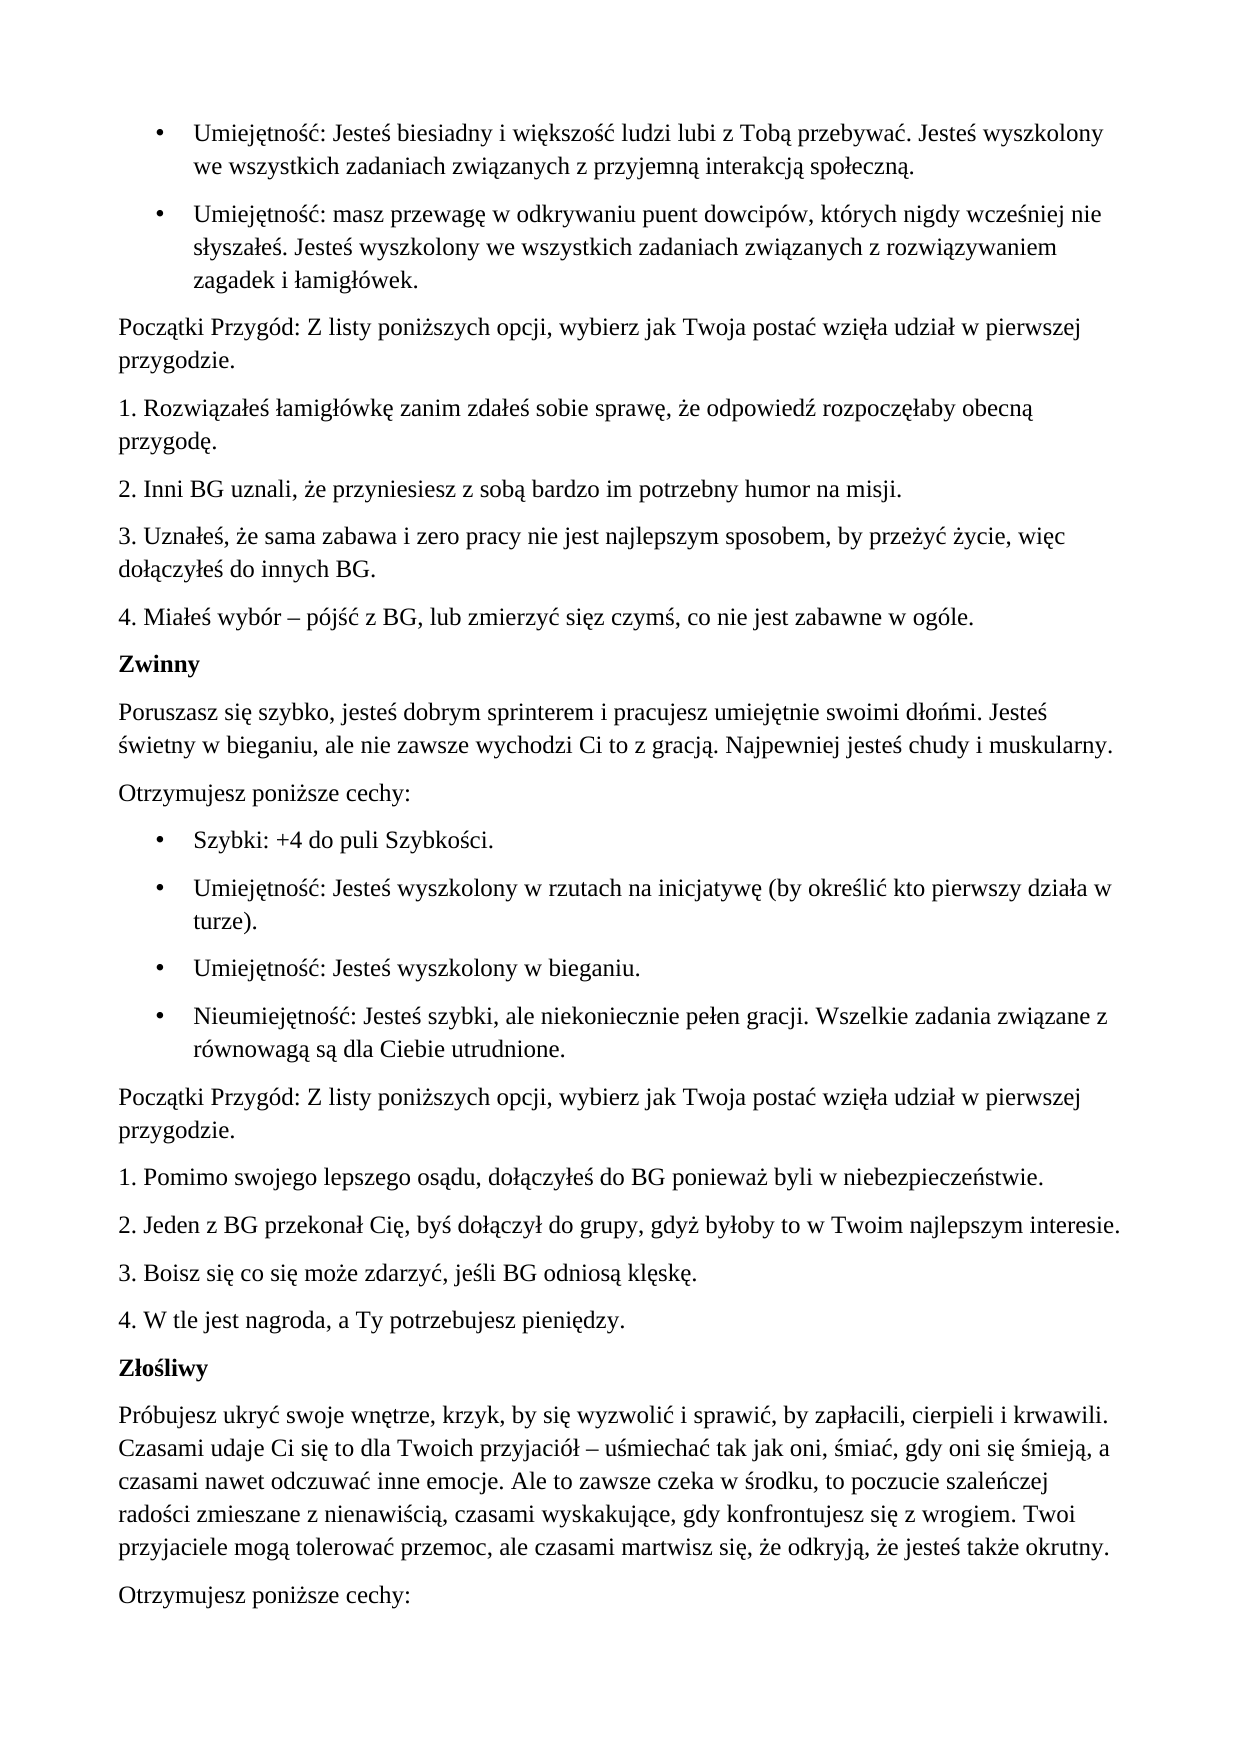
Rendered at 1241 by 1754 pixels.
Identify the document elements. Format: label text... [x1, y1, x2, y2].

text 3. Uznałeś, że sama zabawa i zero pracy nie jest najlepszym sposobem, by przeżyć życie, więc dołączyłeś do innych BG. [118, 521, 1122, 583]
list Umiejętność: Jesteś wyszkolony w rzutach na inicjatywę (by określić kto pierwszy działa w turze). [156, 873, 1122, 935]
text 1. Rozwiązałeś łamigłówkę zanim zdałeś sobie sprawę, że odpowiedź rozpoczęłaby obecną przygodę. [118, 393, 1122, 455]
list Szybki: +4 do puli Szybkości. [156, 825, 1122, 854]
list Umiejętność: Jesteś wyszkolony w bieganiu. [156, 953, 1122, 982]
list Umiejętność: masz przewagę w odkrywaniu puent dowcipów, których nigdy wcześniej nie słyszałeś. Jesteś wyszkolony we wszystkich zadaniach związanych z rozwiązywaniem zagadek i łamigłówek. [156, 199, 1122, 293]
text Złośliwy [118, 1353, 1122, 1382]
text Poruszasz się szybko, jesteś dobrym sprinterem i pracujesz umiejętnie swoimi dłońmi. Jesteś świetny w bieganiu, ale nie zawsze wychodzi Ci to z gracją. Najpewniej jesteś chudy i muskularny. [118, 697, 1122, 759]
text Zwinny [118, 649, 1122, 678]
text Otrzymujesz poniższe cechy: [118, 778, 1122, 806]
text 3. Boisz się co się może zdarzyć, jeśli BG odniosą klęskę. [118, 1258, 1122, 1286]
list Umiejętność: Jesteś biesiadny i większość ludzi lubi z Tobą przebywać. Jesteś wyszkolony we wszystkich zadaniach związanych z przyjemną interakcją społeczną. [156, 118, 1122, 180]
list Nieumiejętność: Jesteś szybki, ale niekoniecznie pełen gracji. Wszelkie zadania związane z równowagą są dla Ciebie utrudnione. [156, 1001, 1122, 1063]
text Początki Przygód: Z listy poniższych opcji, wybierz jak Twoja postać wzięła udział w pierwszej przygodzie. [118, 1082, 1122, 1143]
text Próbujesz ukryć swoje wnętrze, krzyk, by się wyzwolić i sprawić, by zapłacili, cierpieli i krwawili. Czasami udaje Ci się to dla Twoich przyjaciół – uśmiechać tak jak oni, śmiać, gdy oni się śmieją, a czasami nawet odczuwać inne emocje. Ale to zawsze czeka w środku, to poczucie szaleńczej radości zmieszane z nienawiścią, czasami wyskakujące, gdy konfrontujesz się z wrogiem. Twoi przyjaciele mogą tolerować przemoc, ale czasami martwisz się, że odkryją, że jesteś także okrutny. [118, 1400, 1122, 1561]
text 4. Miałeś wybór – pójść z BG, lub zmierzyć sięz czymś, co nie jest zabawne w ogóle. [118, 602, 1122, 631]
text 2. Jeden z BG przekonał Cię, byś dołączył do grupy, gdyż byłoby to w Twoim najlepszym interesie. [118, 1210, 1122, 1239]
text Otrzymujesz poniższe cechy: [118, 1580, 1122, 1609]
text 4. W tle jest nagroda, a Ty potrzebujesz pieniędzy. [118, 1305, 1122, 1334]
text 2. Inni BG uznali, że przyniesiesz z sobą bardzo im potrzebny humor na misji. [118, 474, 1122, 502]
text 1. Pomimo swojego lepszego osądu, dołączyłeś do BG ponieważ byli w niebezpieczeństwie. [118, 1162, 1122, 1191]
text Początki Przygód: Z listy poniższych opcji, wybierz jak Twoja postać wzięła udział w pierwszej przygodzie. [118, 312, 1122, 374]
